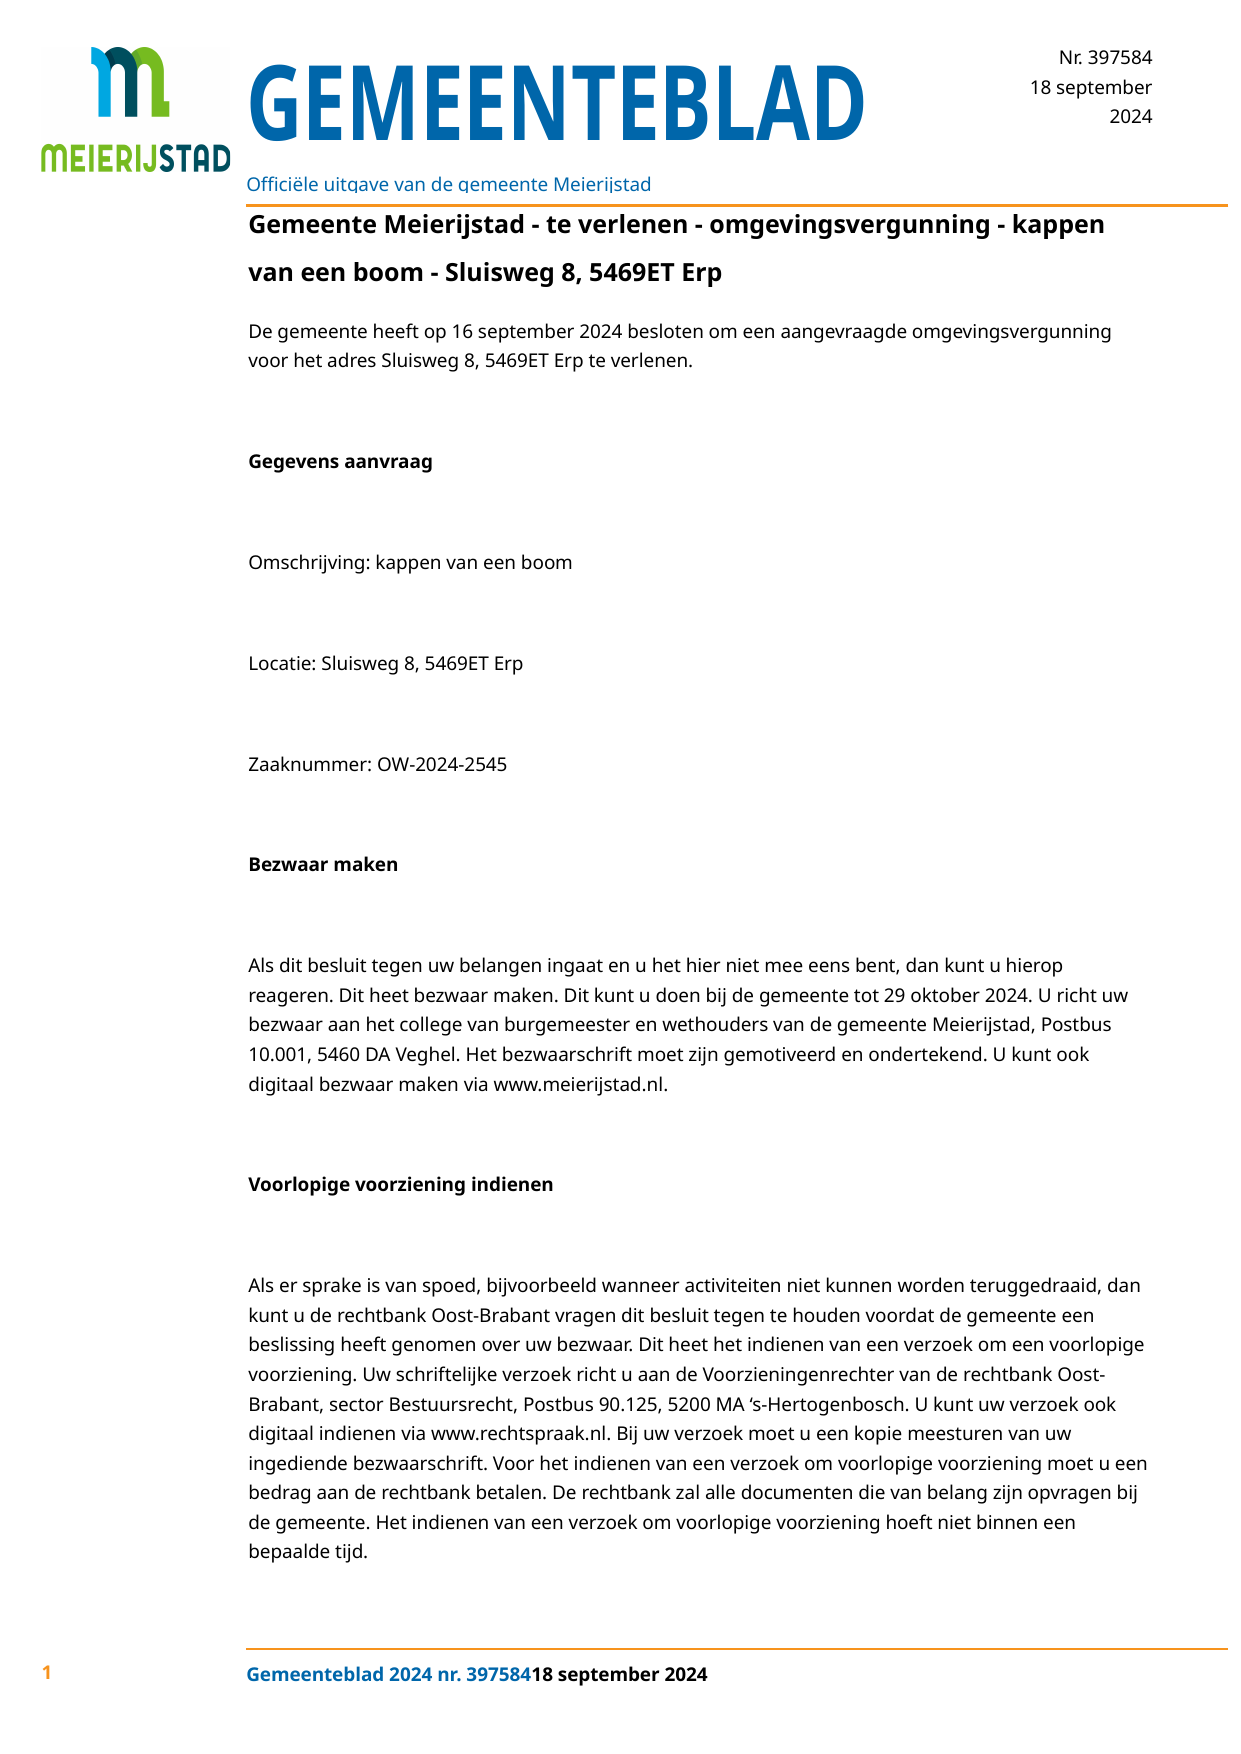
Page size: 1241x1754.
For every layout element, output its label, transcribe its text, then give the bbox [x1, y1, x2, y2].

text De gemeente heeft op 16 september 2024 besloten om een aangevraagde omgevingsvergunning voor het adres Sluisweg 8, 5469ET Erp te verlenen. [248, 318, 1152, 373]
text Als er sprake is van spoed, bijvoorbeeld wanneer activiteiten niet kunnen worden teruggedraaid, dan kunt u de rechtbank Oost-Brabant vragen dit besluit tegen te houden voordat de gemeente een beslissing heeft genomen over uw bezwaar. Dit heet het indienen van een verzoek om een voorlopige voorziening. Uw schriftelijke verzoek richt u aan de Voorzieningenrechter van de rechtbank Oost-Brabant, sector Bestuursrecht, Postbus 90.125, 5200 MA ‘s-Hertogenbosch. U kunt uw verzoek ook digitaal indienen via www.rechtspraak.nl. Bij uw verzoek moet u een kopie meesturen van uw ingediende bezwaarschrift. Voor het indienen van een verzoek om voorlopige voorziening moet u een bedrag aan de rechtbank betalen. De rechtbank zal alle documenten die van belang zijn opvragen bij de gemeente. Het indienen van een verzoek om voorlopige voorziening hoeft niet binnen een bepaalde tijd. [248, 1272, 1152, 1564]
text Omschrijving: kappen van een boom [248, 549, 1152, 575]
picture [41, 47, 231, 172]
text Gemeente Meierijstad - te verlenen - omgevingsvergunning - kappen van een boom - Sluisweg 8, 5469ET Erp [248, 207, 1152, 288]
text Gegevens aanvraag [248, 448, 1152, 474]
text Als dit besluit tegen uw belangen ingaat en u het hier niet mee eens bent, dan kunt u hierop reageren. Dit heet bezwaar maken. Dit kunt u doen bij de gemeente tot 29 oktober 2024. U richt uw bezwaar aan het college van burgemeester en wethouders van de gemeente Meierijstad, Postbus 10.001, 5460 DA Veghel. Het bezwaarschrift moet zijn gemotiveerd en ondertekend. U kunt ook digitaal bezwaar maken via www.meierijstad.nl. [248, 952, 1152, 1097]
text Locatie: Sluisweg 8, 5469ET Erp [248, 650, 1152, 676]
text Bezwaar maken [248, 852, 1152, 877]
text Zaaknummer: OW-2024-2545 [248, 751, 1152, 777]
text Voorlopige voorziening indienen [248, 1172, 1152, 1197]
